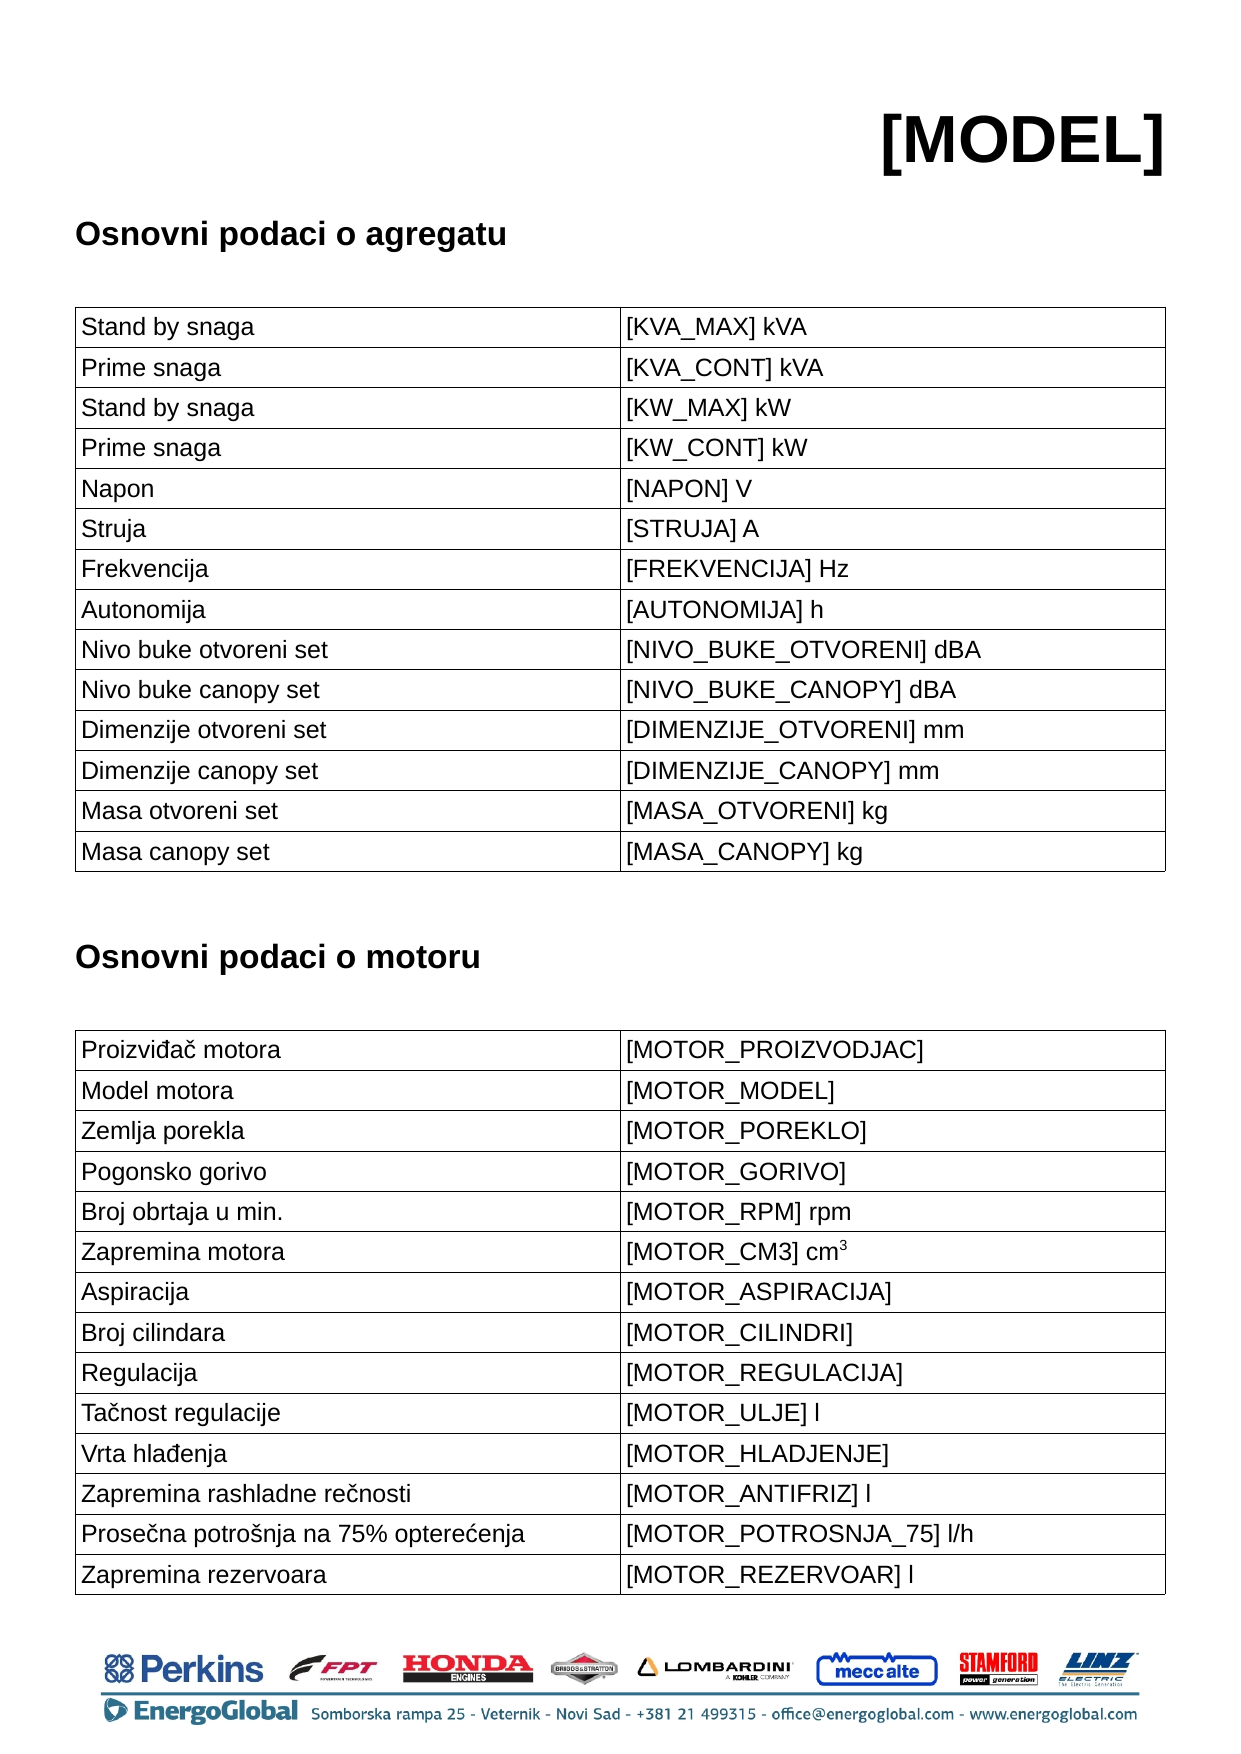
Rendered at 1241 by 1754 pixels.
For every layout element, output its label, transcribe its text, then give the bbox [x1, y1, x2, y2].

table_cell Broj cilindara [76, 1313, 620, 1352]
table_cell [MOTOR_ULJE] l [621, 1394, 1165, 1433]
table_cell [AUTONOMIJA] h [621, 590, 1165, 629]
table_cell [MOTOR_POTROSNJA_75] l/h [621, 1515, 1165, 1554]
table_cell [MOTOR_CILINDRI] [621, 1313, 1165, 1352]
table_cell Zapremina motora [76, 1232, 620, 1272]
table_cell Napon [76, 469, 620, 508]
table_cell Zemlja porekla [76, 1111, 620, 1151]
table_cell Prime snaga [76, 429, 620, 468]
table_cell Vrta hlađenja [76, 1434, 620, 1473]
table_cell Broj obrtaja u min. [76, 1192, 620, 1231]
subtitle Osnovni podaci o motoru [75, 937, 1165, 976]
table_cell [NAPON] V [621, 469, 1165, 508]
table_cell Masa canopy set [76, 832, 620, 871]
table_cell [DIMENZIJE_OTVORENI] mm [621, 711, 1165, 750]
table_cell [MOTOR_REZERVOAR] l [621, 1555, 1165, 1594]
table_cell [MOTOR_ASPIRACIJA] [621, 1273, 1165, 1312]
table_cell [MOTOR_ANTIFRIZ] l [621, 1474, 1165, 1513]
table_cell Struja [76, 509, 620, 548]
table_cell [NIVO_BUKE_OTVORENI] dBA [621, 630, 1165, 669]
table_cell [MOTOR_HLADJENJE] [621, 1434, 1165, 1473]
table_header [KVA_MAX] kVA [621, 308, 1165, 347]
subtitle [MODEL] [75, 100, 1165, 177]
table_cell Dimenzije canopy set [76, 751, 620, 790]
table_cell [DIMENZIJE_CANOPY] mm [621, 751, 1165, 790]
table_cell [KW_CONT] kW [621, 429, 1165, 468]
table_cell Nivo buke otvoreni set [76, 630, 620, 669]
table_header Stand by snaga [76, 308, 620, 347]
table_cell Masa otvoreni set [76, 791, 620, 831]
table_cell [MOTOR_POREKLO] [621, 1111, 1165, 1151]
table_cell Nivo buke canopy set [76, 670, 620, 710]
table_cell [KVA_CONT] kVA [621, 348, 1165, 387]
table_cell [MOTOR_RPM] rpm [621, 1192, 1165, 1231]
table_cell Stand by snaga [76, 388, 620, 427]
table_cell [MOTOR_GORIVO] [621, 1152, 1165, 1191]
table_cell Prosečna potrošnja na 75% opterećenja [76, 1515, 620, 1554]
table_cell [KW_MAX] kW [621, 388, 1165, 427]
table_cell Dimenzije otvoreni set [76, 711, 620, 750]
table_cell Pogonsko gorivo [76, 1152, 620, 1191]
table_cell Regulacija [76, 1353, 620, 1392]
table_cell [STRUJA] A [621, 509, 1165, 548]
subtitle Osnovni podaci o agregatu [75, 214, 1165, 253]
picture [100, 1650, 1140, 1725]
table_cell Prime snaga [76, 348, 620, 387]
table_cell Tačnost regulacije [76, 1394, 620, 1433]
table_cell [MOTOR_CM3] cm3 [621, 1232, 1165, 1272]
table_header [MOTOR_PROIZVODJAC] [621, 1031, 1165, 1070]
table_cell Zapremina rashladne rečnosti [76, 1474, 620, 1513]
table_cell [NIVO_BUKE_CANOPY] dBA [621, 670, 1165, 710]
table_header Proizviđač motora [76, 1031, 620, 1070]
table_cell [MOTOR_MODEL] [621, 1071, 1165, 1110]
table_cell Frekvencija [76, 550, 620, 589]
table_cell Model motora [76, 1071, 620, 1110]
table_cell Aspiracija [76, 1273, 620, 1312]
table_cell Autonomija [76, 590, 620, 629]
table_cell [MASA_CANOPY] kg [621, 832, 1165, 871]
table_cell [FREKVENCIJA] Hz [621, 550, 1165, 589]
table_cell [MOTOR_REGULACIJA] [621, 1353, 1165, 1392]
table_cell Zapremina rezervoara [76, 1555, 620, 1594]
table_cell [MASA_OTVORENI] kg [621, 791, 1165, 831]
